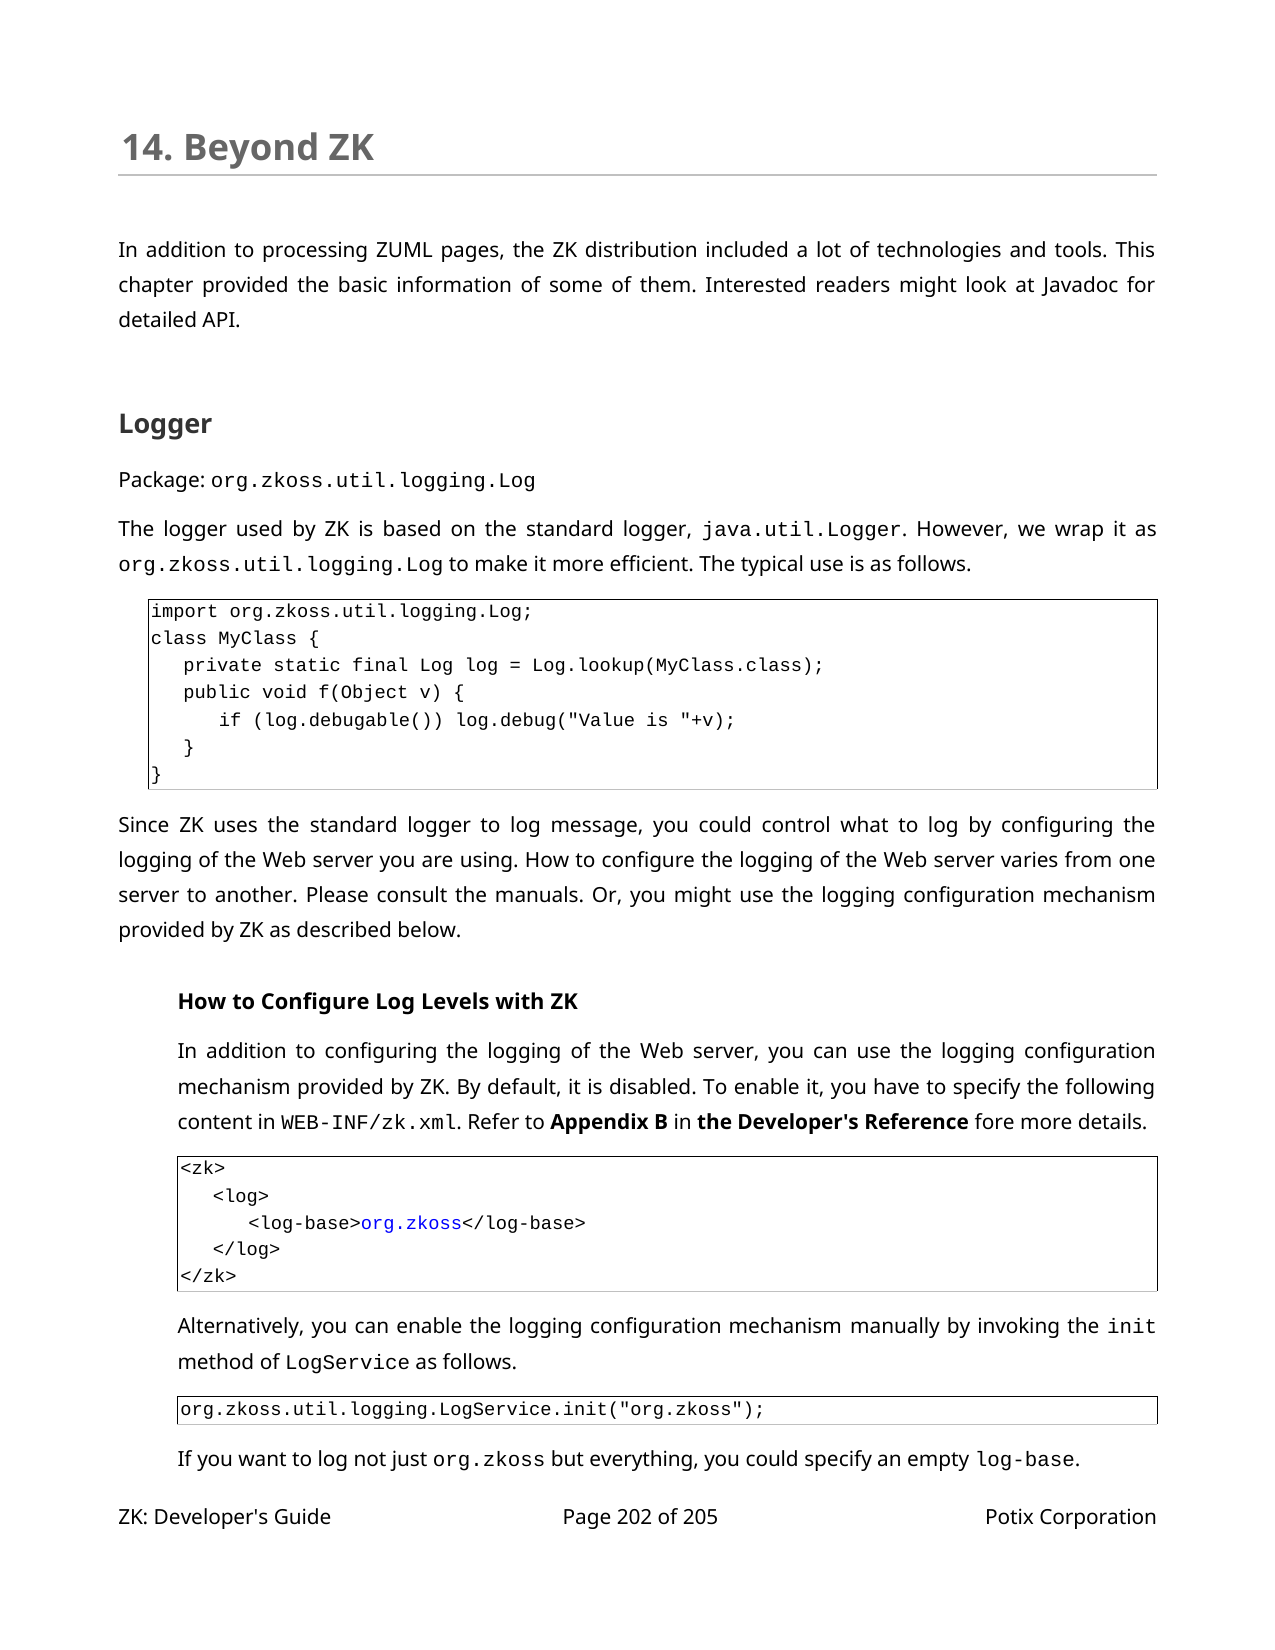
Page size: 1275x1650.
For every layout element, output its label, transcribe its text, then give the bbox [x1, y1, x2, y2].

text In addition to processing ZUML pages, the ZK distribution included a lot of technologies and tools. This chapter provided the basic information of some of them. Interested readers might look at Javadoc for detailed API. [118, 235, 1157, 333]
text org.zkoss.util.logging.LogService.init("org.zkoss"); [178, 1397, 1157, 1424]
text In addition to configuring the logging of the Web server, you can use the logging configuration mechanism provided by ZK. By default, it is disabled. To enable it, you have to specify the following content in WEB-INF/zk.xml. Refer to Appendix B in the Developer's Reference fore more details. [177, 1037, 1157, 1136]
text <zk> [178, 1157, 1157, 1181]
text private static final Log log = Log.lookup(MyClass.class); [149, 653, 1157, 677]
text public void f(Object v) { [149, 680, 1157, 704]
text Package: org.zkoss.util.logging.Log [118, 465, 1157, 493]
text import org.zkoss.util.logging.Log; [149, 600, 1157, 623]
text } [149, 762, 1157, 789]
text Since ZK uses the standard logger to log message, you could control what to log by configuring the logging of the Web server you are using. How to configure the logging of the Web server varies from one server to another. Please consult the manuals. Or, you might use the logging configuration mechanism provided by ZK as described below. [118, 810, 1157, 943]
text Alternatively, you can enable the logging configuration mechanism manually by invoking the init method of LogService as follows. [177, 1312, 1157, 1376]
text class MyClass { [149, 626, 1157, 650]
text <log-base>org.zkoss</log-base> </log> </zk> [178, 1211, 1157, 1291]
text <log> [178, 1183, 1157, 1208]
text If you want to log not just org.zkoss but everything, you could specify an empty log-base. [177, 1444, 1157, 1473]
subtitle 14. Beyond ZK [118, 118, 1157, 174]
text } [149, 734, 1157, 759]
subtitle Logger [118, 404, 1157, 441]
subtitle How to Configure Log Levels with ZK [177, 986, 1157, 1016]
text The logger used by ZK is based on the standard logger, java.util.Logger. However, we wrap it as org.zkoss.util.logging.Log to make it more efficient. The typical use is as follows. [118, 514, 1157, 578]
text if (log.debugable()) log.debug("Value is "+v); [149, 707, 1157, 732]
